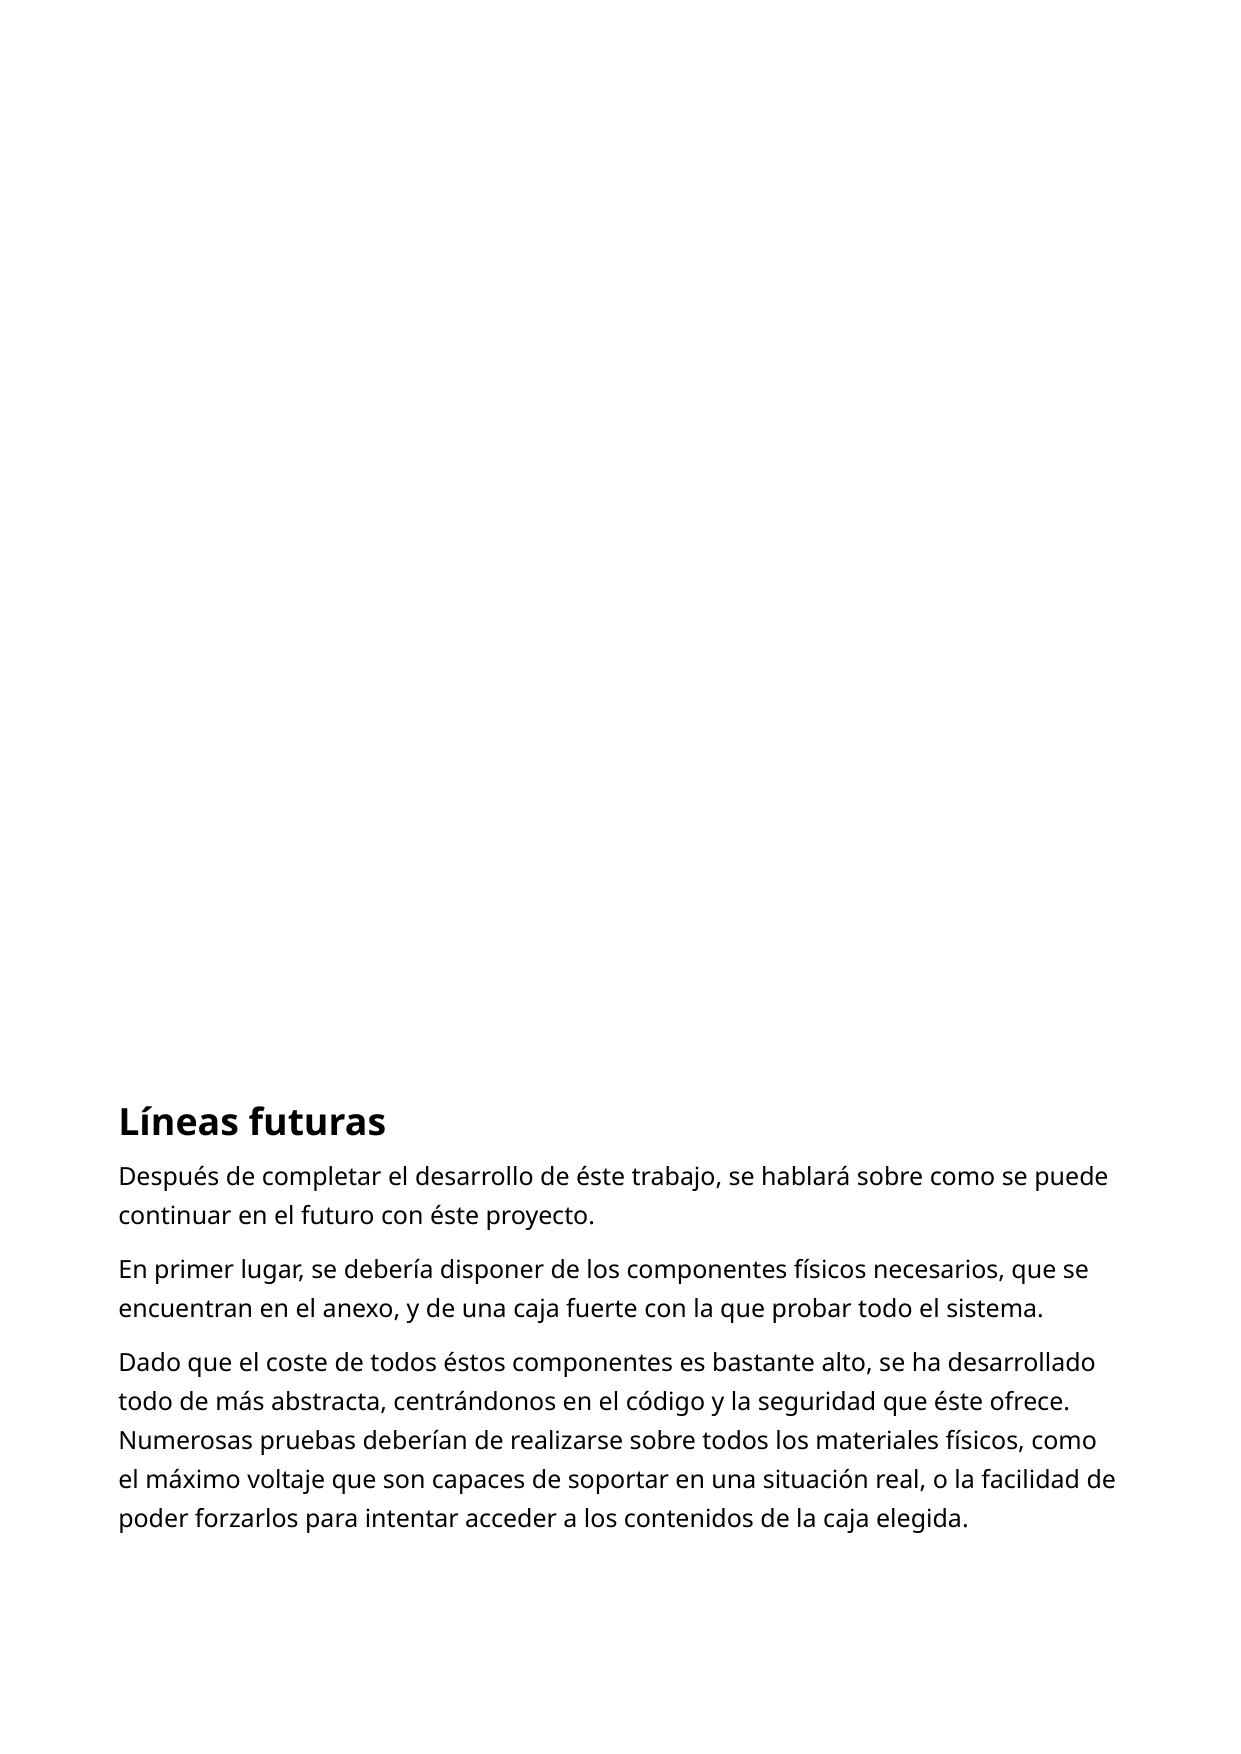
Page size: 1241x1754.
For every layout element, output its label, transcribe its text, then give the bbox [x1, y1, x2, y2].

text En primer lugar, se debería disponer de los componentes físicos necesarios, que se encuentran en el anexo, y de una caja fuerte con la que probar todo el sistema. [118, 1252, 1122, 1325]
text Después de completar el desarrollo de éste trabajo, se hablará sobre como se puede continuar en el futuro con éste proyecto. [118, 1159, 1122, 1232]
subtitle Líneas futuras [118, 1095, 1122, 1146]
text Dado que el coste de todos éstos componentes es bastante alto, se ha desarrollado todo de más abstracta, centrándonos en el código y la seguridad que éste ofrece. Numerosas pruebas deberían de realizarse sobre todos los materiales físicos, como el máximo voltaje que son capaces de soportar en una situación real, o la facilidad de poder forzarlos para intentar acceder a los contenidos de la caja elegida. [118, 1344, 1122, 1535]
